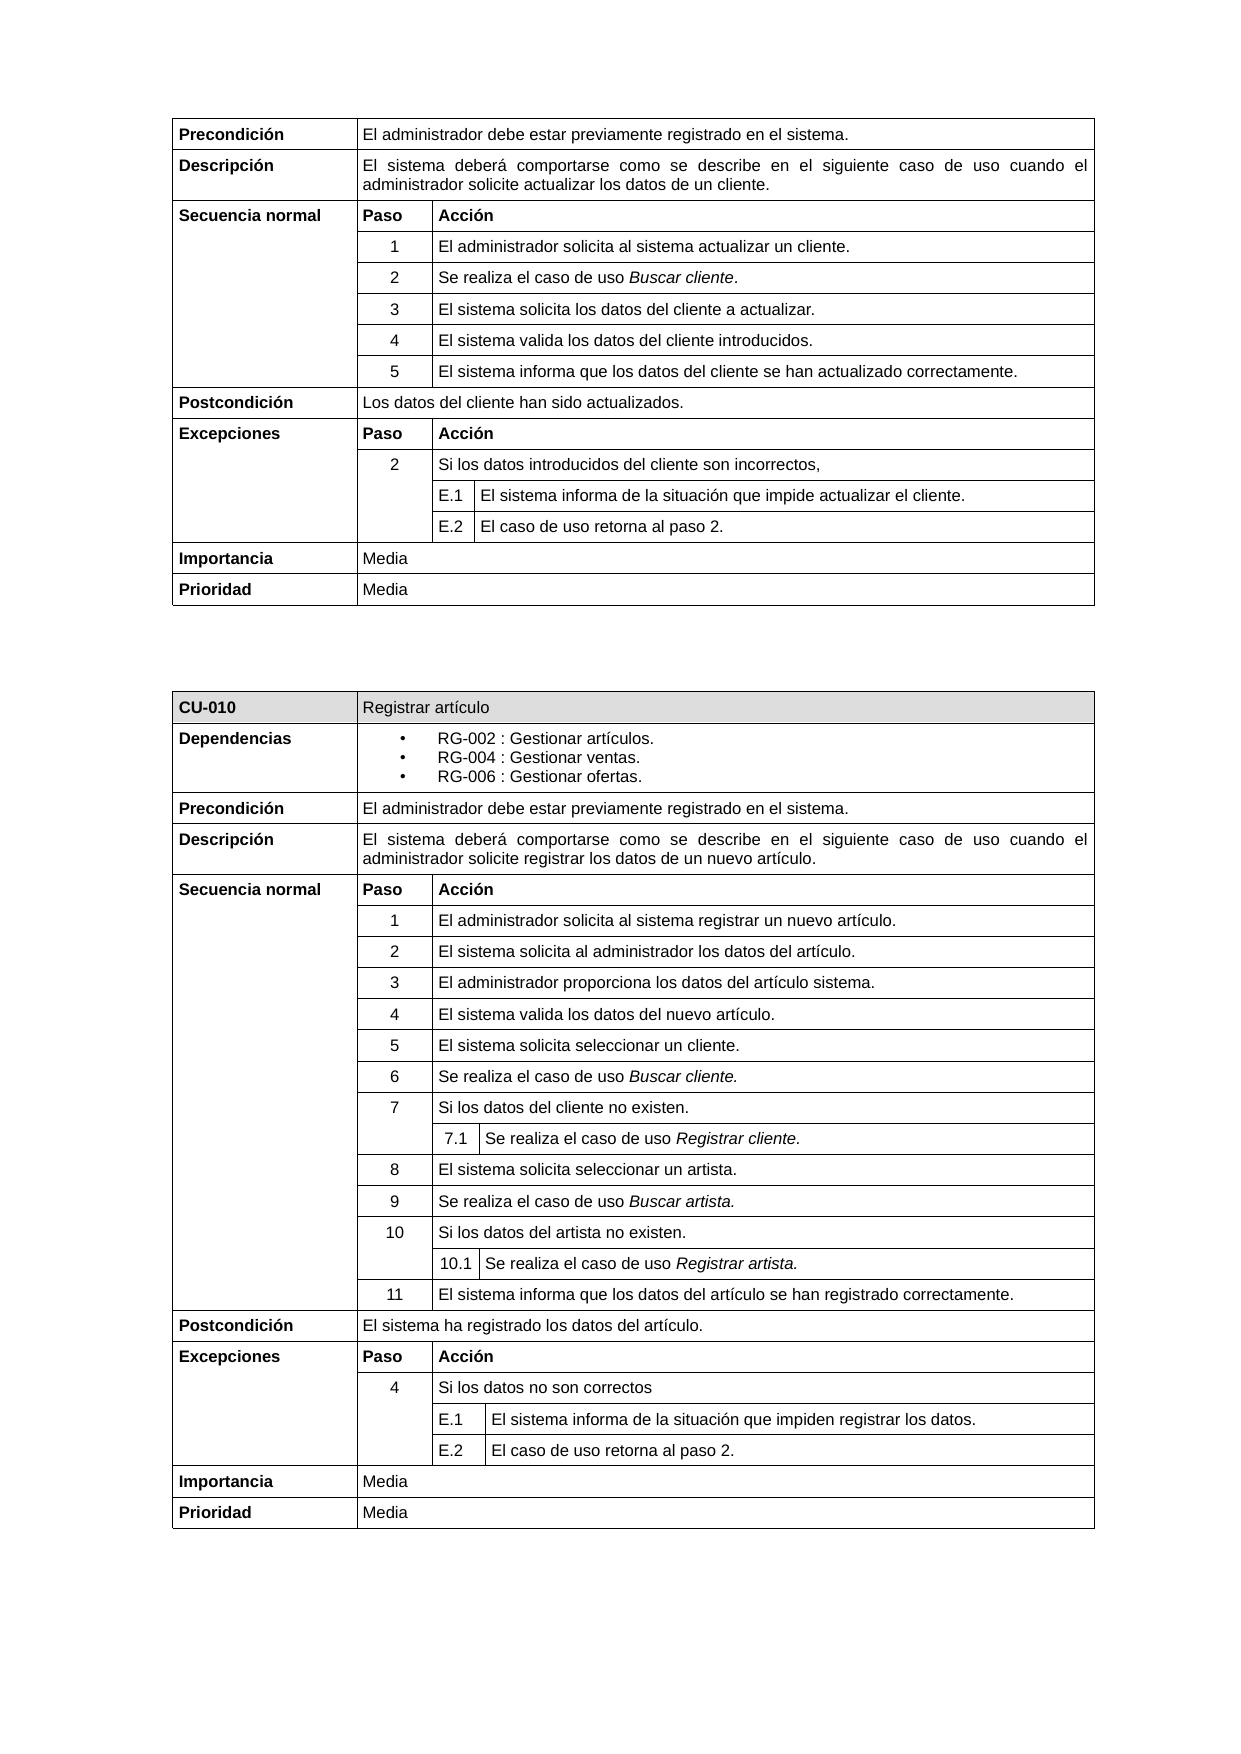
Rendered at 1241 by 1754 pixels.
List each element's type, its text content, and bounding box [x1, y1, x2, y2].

table_cell 3 [358, 294, 432, 324]
table_cell El sistema solicita seleccionar un cliente. [433, 1030, 1094, 1061]
table_cell Si los datos no son correctos [433, 1373, 1094, 1403]
table_cell 7 [358, 1093, 432, 1154]
table_cell El sistema informa de la situación que impide actualizar el cliente. [475, 481, 1094, 511]
table_cell El administrador solicita al sistema actualizar un cliente. [433, 232, 1094, 262]
table_cell 6 [358, 1062, 432, 1092]
table_cell 5 [358, 1030, 432, 1061]
table_cell 4 [358, 999, 432, 1029]
table_cell Media [358, 1466, 1094, 1497]
table_cell Se realiza el caso de uso Buscar artista. [433, 1186, 1094, 1216]
table_cell Importancia [173, 1466, 357, 1497]
table_cell 2 [358, 263, 432, 293]
table_cell El sistema informa de la situación que impiden registrar los datos. [486, 1404, 1094, 1434]
table_cell El sistema deberá comportarse como se describe en el siguiente caso de uso cuando el administrador solicite actualizar los datos de un cliente. [358, 150, 1094, 199]
table_cell El sistema ha registrado los datos del artículo. [358, 1311, 1094, 1341]
table_cell El sistema solicita al administrador los datos del artículo. [433, 937, 1094, 967]
table_cell E.2 [433, 512, 474, 542]
table_cell Se realiza el caso de uso Registrar cliente. [480, 1124, 1094, 1154]
table_cell 3 [358, 968, 432, 998]
table_cell 11 [358, 1280, 432, 1310]
table_cell Media [358, 543, 1094, 573]
table_cell Se realiza el caso de uso Buscar cliente. [433, 263, 1094, 293]
table_cell 7.1 [433, 1124, 479, 1154]
table_cell Acción [433, 201, 1094, 231]
table_cell 4 [358, 1373, 432, 1465]
table_cell E.1 [433, 481, 474, 511]
table_cell Secuencia normal [173, 201, 357, 386]
table_cell Se realiza el caso de uso Registrar artista. [480, 1249, 1094, 1278]
table_cell Secuencia normal [173, 875, 357, 1310]
table_cell El administrador solicita al sistema registrar un nuevo artículo. [433, 906, 1094, 936]
table_cell Acción [433, 875, 1094, 905]
table_cell 10 [358, 1217, 432, 1278]
table_cell Paso [358, 1342, 432, 1372]
table_cell Precondición [173, 119, 357, 149]
table_cell 9 [358, 1186, 432, 1216]
table_cell El sistema solicita los datos del cliente a actualizar. [433, 294, 1094, 324]
table_cell Acción [433, 419, 1094, 449]
table_header CU-010 [173, 692, 357, 722]
table_cell Media [358, 574, 1094, 604]
table_cell 1 [358, 232, 432, 262]
table_cell El caso de uso retorna al paso 2. [486, 1435, 1094, 1465]
table_cell Si los datos del artista no existen. [433, 1217, 1094, 1247]
table_cell Media [358, 1498, 1094, 1528]
table_cell Postcondición [173, 1311, 357, 1341]
table_cell Precondición [173, 793, 357, 823]
table_cell El sistema solicita seleccionar un artista. [433, 1155, 1094, 1185]
table_cell Prioridad [173, 1498, 357, 1528]
table_cell Descripción [173, 824, 357, 874]
table_cell Importancia [173, 543, 357, 573]
table_cell El sistema informa que los datos del artículo se han registrado correctamente. [433, 1280, 1094, 1310]
table_cell RG-002 : Gestionar artículos. RG-004 : Gestionar ventas. RG-006 : Gestionar ofertas. [358, 724, 1094, 792]
table_cell Acción [433, 1342, 1094, 1372]
table_header Registrar artículo [358, 692, 1094, 722]
table_cell Si los datos del cliente no existen. [433, 1093, 1094, 1123]
table_cell 8 [358, 1155, 432, 1185]
table_cell Postcondición [173, 388, 357, 418]
table_cell 10.1 [433, 1249, 479, 1278]
table_cell 5 [358, 356, 432, 386]
table_cell Paso [358, 875, 432, 905]
table_cell El sistema deberá comportarse como se describe en el siguiente caso de uso cuando el administrador solicite registrar los datos de un nuevo artículo. [358, 824, 1094, 874]
table_cell Descripción [173, 150, 357, 199]
table_cell 1 [358, 906, 432, 936]
table_cell 2 [358, 937, 432, 967]
table_cell E.2 [433, 1435, 485, 1465]
table_cell El administrador proporciona los datos del artículo sistema. [433, 968, 1094, 998]
table_cell El caso de uso retorna al paso 2. [475, 512, 1094, 542]
table_cell Paso [358, 201, 432, 231]
table_cell Paso [358, 419, 432, 449]
table_cell El administrador debe estar previamente registrado en el sistema. [358, 793, 1094, 823]
table_cell 4 [358, 325, 432, 355]
table_cell Dependencias [173, 724, 357, 792]
table_cell El sistema informa que los datos del cliente se han actualizado correctamente. [433, 356, 1094, 386]
table_cell Los datos del cliente han sido actualizados. [358, 388, 1094, 418]
table_cell 2 [358, 450, 432, 542]
table_cell El administrador debe estar previamente registrado en el sistema. [358, 119, 1094, 149]
table_cell Excepciones [173, 419, 357, 542]
table_cell Prioridad [173, 574, 357, 604]
table_cell Si los datos introducidos del cliente son incorrectos, [433, 450, 1094, 480]
table_cell Se realiza el caso de uso Buscar cliente. [433, 1062, 1094, 1092]
table_cell Excepciones [173, 1342, 357, 1465]
table_cell E.1 [433, 1404, 485, 1434]
table_cell El sistema valida los datos del nuevo artículo. [433, 999, 1094, 1029]
table_cell El sistema valida los datos del cliente introducidos. [433, 325, 1094, 355]
